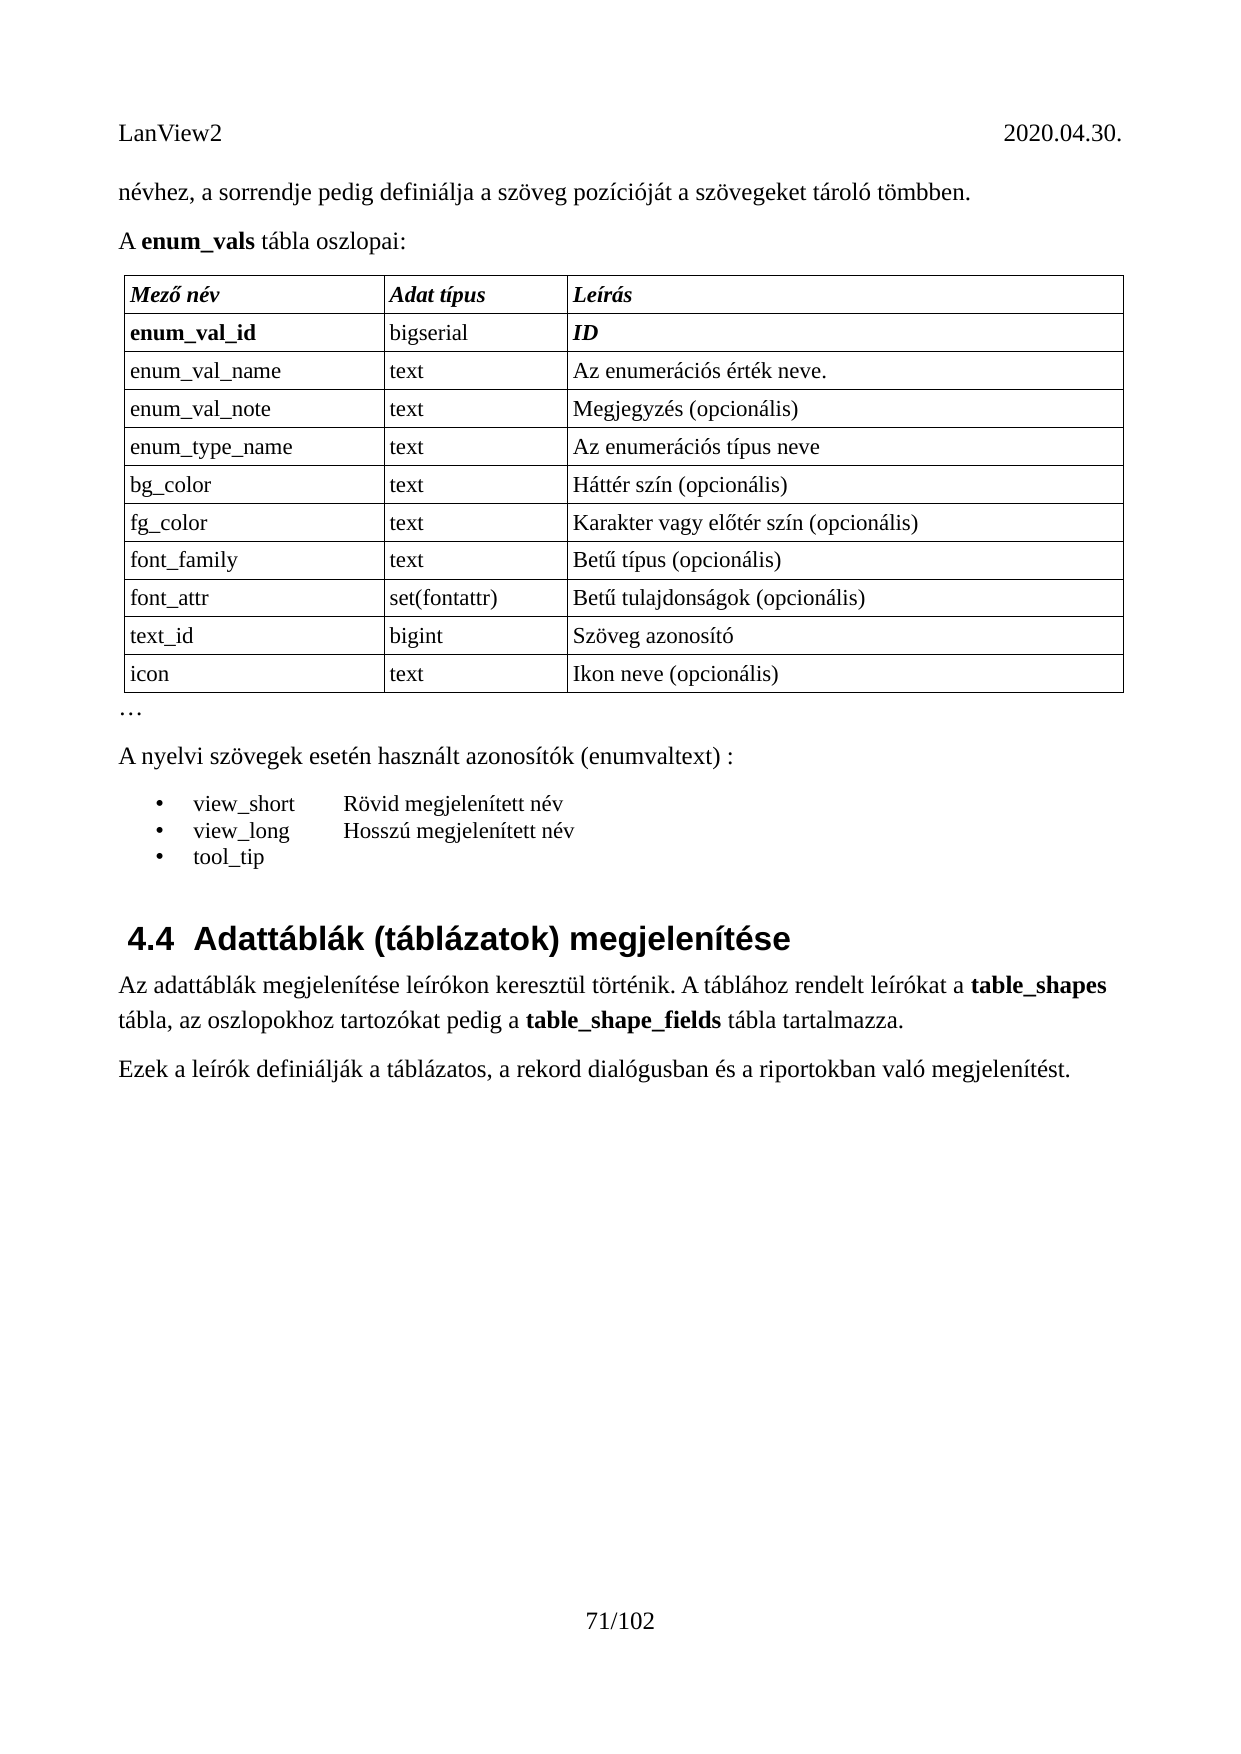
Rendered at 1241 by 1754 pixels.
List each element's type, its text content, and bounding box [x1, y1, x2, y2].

table_cell text [385, 504, 567, 541]
table_cell Ikon neve (opcionális) [568, 655, 1123, 692]
text … [118, 692, 1122, 721]
table_cell text_id [125, 617, 384, 654]
table_cell icon [125, 655, 384, 692]
table_cell bigint [385, 617, 567, 654]
table_cell Az enumerációs típus neve [568, 428, 1123, 465]
table_cell font_family [125, 542, 384, 578]
table_cell font_attr [125, 580, 384, 616]
list view_long Hosszú megjelenített név [156, 817, 1122, 843]
table_cell Az enumerációs érték neve. [568, 352, 1123, 389]
text Az adattáblák megjelenítése leírókon keresztül történik. A táblához rendelt leírókat a table_shapes tábla, az oszlopokhoz tartozókat pedig a table_shape_fields tábla tartalmazza. [118, 970, 1122, 1033]
table_cell ID [568, 314, 1123, 351]
table_cell text [385, 542, 567, 578]
table_cell bigserial [385, 314, 567, 351]
table_cell Karakter vagy előtér szín (opcionális) [568, 504, 1123, 541]
table_cell Szöveg azonosító [568, 617, 1123, 654]
table_cell set(fontattr) [385, 580, 567, 616]
text A enum_vals tábla oszlopai: [118, 226, 1122, 255]
table_cell text [385, 655, 567, 692]
table_cell enum_val_note [125, 390, 384, 427]
table_cell text [385, 428, 567, 465]
table_header Leírás [568, 276, 1123, 313]
table_cell text [385, 352, 567, 389]
list tool_tip [156, 843, 1122, 869]
table_cell enum_val_id [125, 314, 384, 351]
table_cell text [385, 466, 567, 503]
text Ezek a leírók definiálják a táblázatos, a rekord dialógusban és a riportokban való megjelenítést. [118, 1054, 1122, 1083]
table_header Mező név [125, 276, 384, 313]
list view_short Rövid megjelenített név [156, 791, 1122, 817]
table_cell enum_val_name [125, 352, 384, 389]
table_cell Megjegyzés (opcionális) [568, 390, 1123, 427]
text névhez, a sorrendje pedig definiálja a szöveg pozícióját a szövegeket tároló tömbben. [118, 177, 1122, 206]
table_cell text [385, 390, 567, 427]
table_cell enum_type_name [125, 428, 384, 465]
table_header Adat típus [385, 276, 567, 313]
table_cell fg_color [125, 504, 384, 541]
text A nyelvi szövegek esetén használt azonosítók (enumvaltext) : [118, 741, 1122, 770]
table_cell Háttér szín (opcionális) [568, 466, 1123, 503]
table_cell Betű tulajdonságok (opcionális) [568, 580, 1123, 616]
subtitle Adattáblák (táblázatok) megjelenítése [118, 919, 1122, 958]
table_cell bg_color [125, 466, 384, 503]
table_cell Betű típus (opcionális) [568, 542, 1123, 578]
